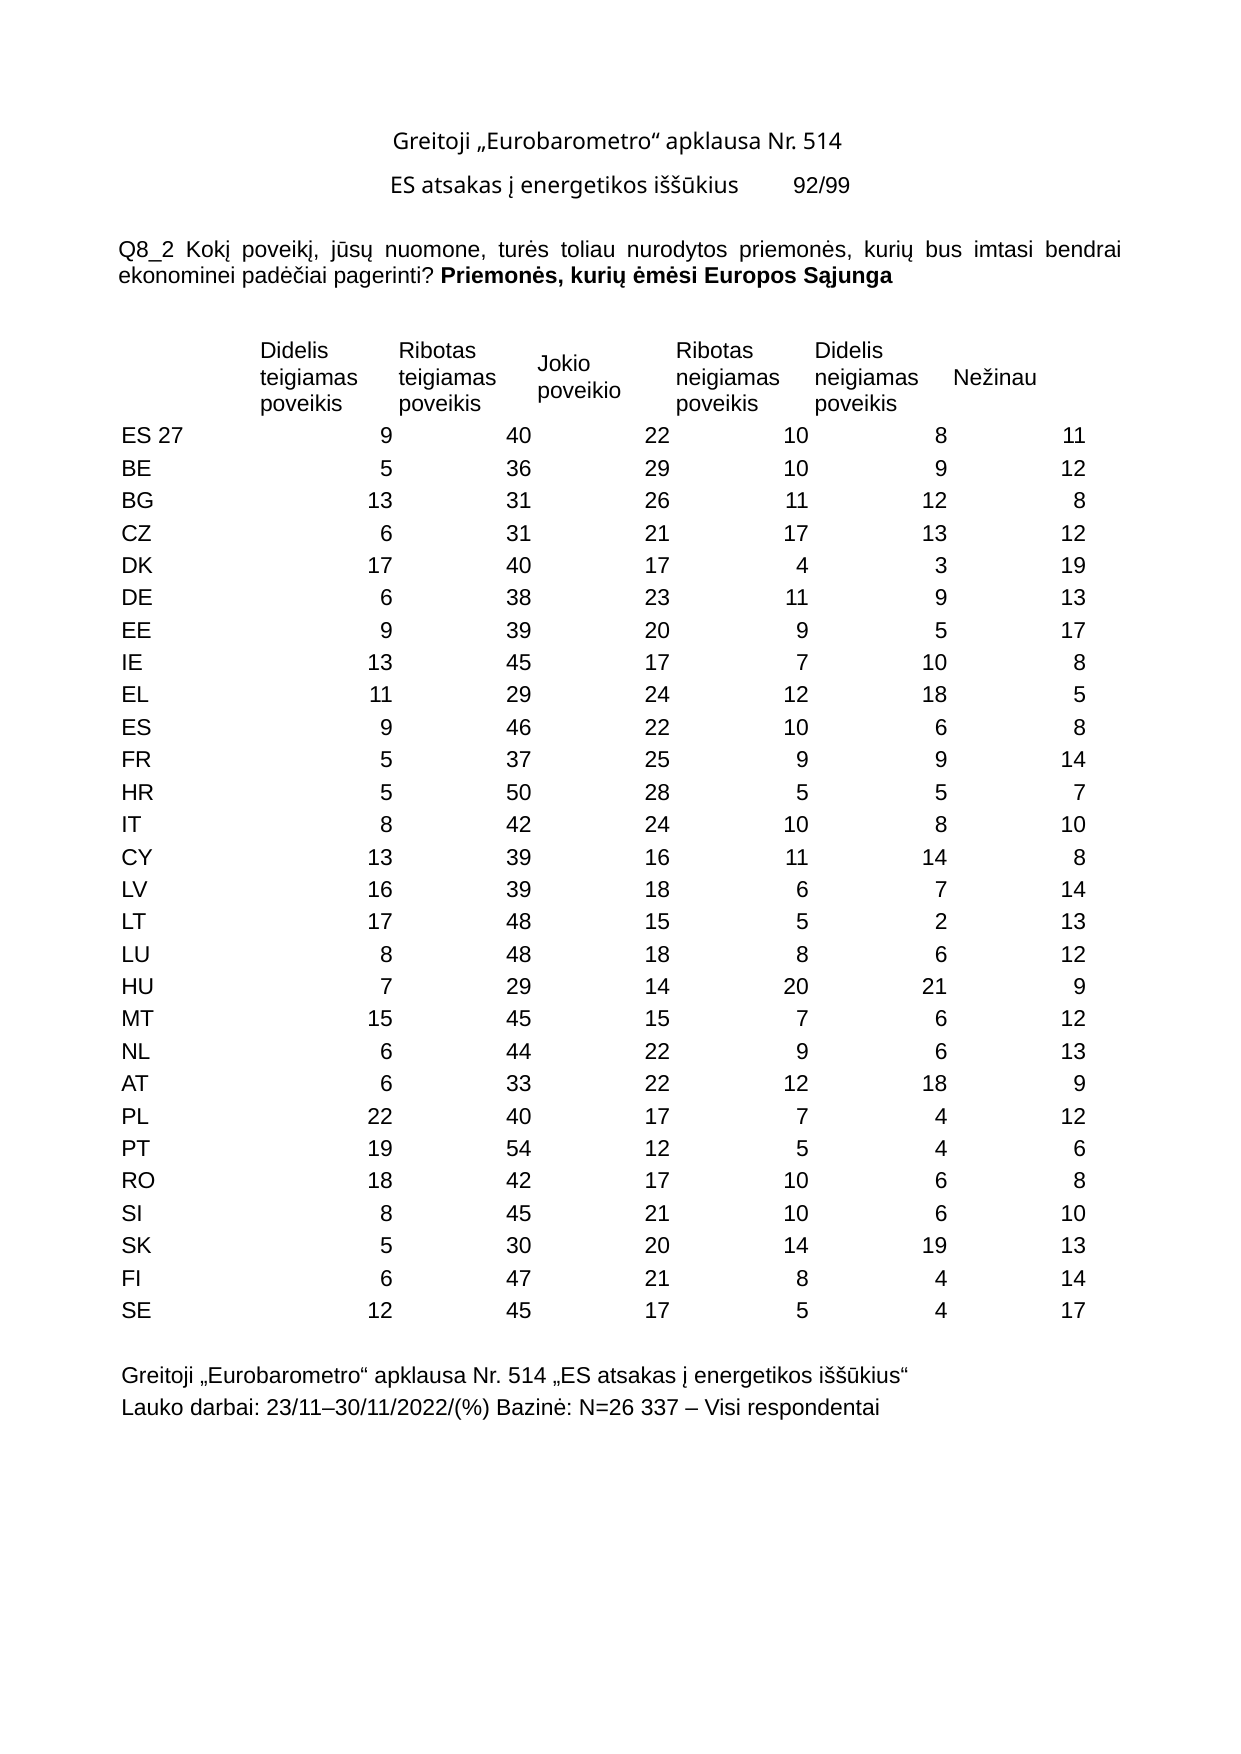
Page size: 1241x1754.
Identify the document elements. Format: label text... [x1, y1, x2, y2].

table_cell 40 [395, 549, 534, 581]
table_cell IE [118, 646, 257, 678]
table_cell 17 [950, 1294, 1089, 1326]
table_cell 50 [395, 776, 534, 808]
table_cell DE [118, 581, 257, 614]
table_cell 15 [534, 1003, 673, 1035]
table_cell 6 [257, 1262, 395, 1294]
table_cell [395, 1326, 534, 1359]
table_cell 8 [811, 808, 950, 840]
table_cell EE [118, 614, 257, 646]
table_cell 9 [811, 452, 950, 484]
table_cell 19 [950, 549, 1089, 581]
table_cell 7 [811, 873, 950, 905]
table_cell 18 [811, 1067, 950, 1099]
table_cell CY [118, 840, 257, 873]
table_header Ribotas teigiamas poveikis [395, 334, 534, 419]
table_cell 12 [950, 1003, 1089, 1035]
table_cell BE [118, 452, 257, 484]
table_cell 37 [395, 743, 534, 776]
table_cell 17 [534, 1100, 673, 1132]
table_cell 5 [811, 776, 950, 808]
table_cell 10 [673, 1164, 811, 1197]
table_cell 9 [950, 970, 1089, 1002]
table_cell 10 [950, 1197, 1089, 1229]
table_cell 10 [811, 646, 950, 678]
table_cell 48 [395, 905, 534, 938]
table_cell 5 [673, 905, 811, 938]
table_header [118, 334, 257, 419]
table_cell 24 [534, 808, 673, 840]
table_cell 9 [950, 1067, 1089, 1099]
table_cell 21 [811, 970, 950, 1002]
table_cell 15 [257, 1003, 395, 1035]
table_cell 6 [673, 873, 811, 905]
table_cell 13 [950, 905, 1089, 938]
table_cell LT [118, 905, 257, 938]
table_cell 3 [811, 549, 950, 581]
table_cell 54 [395, 1132, 534, 1164]
table_cell 5 [673, 1294, 811, 1326]
table_cell 33 [395, 1067, 534, 1099]
table_cell 8 [950, 1164, 1089, 1197]
table_cell PL [118, 1100, 257, 1132]
table_cell 4 [811, 1262, 950, 1294]
table_cell 8 [950, 484, 1089, 516]
table_cell HU [118, 970, 257, 1002]
table_cell 23 [534, 581, 673, 614]
table_cell 8 [950, 840, 1089, 873]
table_header Nežinau [950, 334, 1089, 419]
table_cell 6 [950, 1132, 1089, 1164]
table_cell [950, 1326, 1089, 1359]
table_cell EL [118, 679, 257, 711]
table_cell 36 [395, 452, 534, 484]
table_cell 17 [257, 905, 395, 938]
table_cell 21 [534, 1262, 673, 1294]
table_cell ES 27 [118, 419, 257, 452]
table_cell 48 [395, 938, 534, 970]
table_cell 16 [257, 873, 395, 905]
table_cell RO [118, 1164, 257, 1197]
table_cell 17 [257, 549, 395, 581]
table_cell 14 [811, 840, 950, 873]
table_cell 8 [811, 419, 950, 452]
table_cell 4 [811, 1294, 950, 1326]
table_cell IT [118, 808, 257, 840]
table_cell 9 [811, 743, 950, 776]
table_cell 17 [950, 614, 1089, 646]
table_cell 21 [534, 516, 673, 549]
table_cell 6 [257, 1067, 395, 1099]
table_cell 13 [257, 646, 395, 678]
table_cell 6 [811, 1197, 950, 1229]
table_cell 6 [257, 516, 395, 549]
table_cell 22 [534, 1035, 673, 1067]
table_cell 10 [950, 808, 1089, 840]
table_cell 17 [673, 516, 811, 549]
table_cell 42 [395, 808, 534, 840]
table_cell AT [118, 1067, 257, 1099]
table_cell LV [118, 873, 257, 905]
table_cell 14 [950, 873, 1089, 905]
table_cell 29 [534, 452, 673, 484]
table_cell 12 [950, 1100, 1089, 1132]
table_cell 19 [257, 1132, 395, 1164]
table_cell 22 [257, 1100, 395, 1132]
table_cell [118, 1326, 257, 1359]
table_cell 4 [673, 549, 811, 581]
table_cell 11 [673, 840, 811, 873]
table_cell 45 [395, 1003, 534, 1035]
table_cell 13 [257, 484, 395, 516]
table_cell 10 [673, 1197, 811, 1229]
table_cell 5 [673, 776, 811, 808]
table_cell 18 [257, 1164, 395, 1197]
table_cell MT [118, 1003, 257, 1035]
table_cell 8 [257, 808, 395, 840]
table_cell 39 [395, 614, 534, 646]
table_cell 22 [534, 419, 673, 452]
table_cell 8 [950, 711, 1089, 743]
table_cell 5 [673, 1132, 811, 1164]
table_cell 17 [534, 1294, 673, 1326]
table_cell 39 [395, 873, 534, 905]
table_header Didelis teigiamas poveikis [257, 334, 395, 419]
table_cell 11 [950, 419, 1089, 452]
table_cell Lauko darbai: 23/11–30/11/2022/(%) Bazinė: N=26 337 – Visi respondentai [118, 1391, 1089, 1423]
table_cell 18 [534, 938, 673, 970]
table_cell 12 [950, 938, 1089, 970]
table_cell 13 [950, 1035, 1089, 1067]
table_cell 9 [811, 581, 950, 614]
table_cell 30 [395, 1229, 534, 1262]
table_cell 4 [811, 1132, 950, 1164]
table_cell 11 [673, 484, 811, 516]
table_cell BG [118, 484, 257, 516]
table_header Ribotas neigiamas poveikis [673, 334, 811, 419]
table_cell 29 [395, 970, 534, 1002]
table_cell 7 [673, 646, 811, 678]
table_cell 31 [395, 484, 534, 516]
table_cell 9 [257, 419, 395, 452]
table_cell 10 [673, 711, 811, 743]
table_cell 12 [534, 1132, 673, 1164]
table_cell 21 [534, 1197, 673, 1229]
table_cell [534, 1326, 673, 1359]
table_cell ES [118, 711, 257, 743]
table_cell 2 [811, 905, 950, 938]
table_cell 14 [673, 1229, 811, 1262]
table_cell 5 [257, 776, 395, 808]
table_cell 28 [534, 776, 673, 808]
table_cell 5 [950, 679, 1089, 711]
table_cell 26 [534, 484, 673, 516]
table_cell 22 [534, 1067, 673, 1099]
table_cell 5 [811, 614, 950, 646]
table_cell 9 [673, 1035, 811, 1067]
table_cell 29 [395, 679, 534, 711]
table_cell 12 [673, 679, 811, 711]
table_cell 19 [811, 1229, 950, 1262]
table_cell 12 [950, 452, 1089, 484]
table_cell FI [118, 1262, 257, 1294]
table_cell SK [118, 1229, 257, 1262]
table_cell 6 [811, 1003, 950, 1035]
table_cell SI [118, 1197, 257, 1229]
table_cell FR [118, 743, 257, 776]
table_cell 8 [673, 1262, 811, 1294]
table_header Didelis neigiamas poveikis [811, 334, 950, 419]
table_cell 10 [673, 452, 811, 484]
table_cell 45 [395, 1197, 534, 1229]
table_cell 24 [534, 679, 673, 711]
table_cell 12 [673, 1067, 811, 1099]
table_cell 9 [257, 614, 395, 646]
table_cell [257, 1326, 395, 1359]
table_cell 8 [257, 1197, 395, 1229]
table_cell 6 [811, 711, 950, 743]
table_cell NL [118, 1035, 257, 1067]
table_cell 20 [673, 970, 811, 1002]
table_cell 12 [257, 1294, 395, 1326]
table_cell 6 [257, 581, 395, 614]
table_cell 18 [811, 679, 950, 711]
table_cell 31 [395, 516, 534, 549]
table_cell 9 [673, 614, 811, 646]
table_cell 4 [811, 1100, 950, 1132]
table_cell 17 [534, 646, 673, 678]
table_cell 10 [673, 419, 811, 452]
table_cell 9 [673, 743, 811, 776]
table_cell 38 [395, 581, 534, 614]
table_header Jokio poveikio [534, 334, 673, 419]
table_cell 13 [257, 840, 395, 873]
table_cell HR [118, 776, 257, 808]
table_cell 20 [534, 1229, 673, 1262]
table_cell 13 [950, 581, 1089, 614]
table_cell 47 [395, 1262, 534, 1294]
table_cell PT [118, 1132, 257, 1164]
table_cell 14 [534, 970, 673, 1002]
table_cell 8 [950, 646, 1089, 678]
table_cell 22 [534, 711, 673, 743]
table_cell 6 [257, 1035, 395, 1067]
table_cell 14 [950, 743, 1089, 776]
table_cell 40 [395, 1100, 534, 1132]
table_cell DK [118, 549, 257, 581]
table_cell 7 [673, 1003, 811, 1035]
table_cell 7 [257, 970, 395, 1002]
table_cell 40 [395, 419, 534, 452]
table_cell CZ [118, 516, 257, 549]
table_cell 7 [950, 776, 1089, 808]
table_cell 7 [673, 1100, 811, 1132]
table_cell SE [118, 1294, 257, 1326]
table_cell LU [118, 938, 257, 970]
table_cell [811, 1326, 950, 1359]
table_cell 9 [257, 711, 395, 743]
table_cell 11 [673, 581, 811, 614]
table_cell 39 [395, 840, 534, 873]
table_cell 13 [950, 1229, 1089, 1262]
table_cell 14 [950, 1262, 1089, 1294]
table_cell 13 [811, 516, 950, 549]
table_cell 44 [395, 1035, 534, 1067]
text Q8_2 Kokį poveikį, jūsų nuomone, turės toliau nurodytos priemonės, kurių bus imtasi bendrai ekonominei padėčiai pagerinti? Priemonės, kurių ėmėsi Europos Sąjunga [118, 236, 1122, 289]
table_cell 11 [257, 679, 395, 711]
table_cell 17 [534, 549, 673, 581]
table_cell 5 [257, 1229, 395, 1262]
table_cell 45 [395, 646, 534, 678]
table_cell 12 [950, 516, 1089, 549]
table_cell 46 [395, 711, 534, 743]
table_cell 15 [534, 905, 673, 938]
table_cell 8 [673, 938, 811, 970]
table_cell 25 [534, 743, 673, 776]
table_cell 18 [534, 873, 673, 905]
table_cell Greitoji „Eurobarometro“ apklausa Nr. 514 „ES atsakas į energetikos iššūkius“ [118, 1359, 1089, 1391]
table_cell 17 [534, 1164, 673, 1197]
table_cell 8 [257, 938, 395, 970]
table_cell 6 [811, 938, 950, 970]
table_cell 6 [811, 1035, 950, 1067]
table_cell 10 [673, 808, 811, 840]
table_cell 16 [534, 840, 673, 873]
table_cell 42 [395, 1164, 534, 1197]
table_cell 20 [534, 614, 673, 646]
table_cell 5 [257, 452, 395, 484]
table_cell [673, 1326, 811, 1359]
table_cell 5 [257, 743, 395, 776]
table_cell 45 [395, 1294, 534, 1326]
table_cell 12 [811, 484, 950, 516]
table_cell 6 [811, 1164, 950, 1197]
